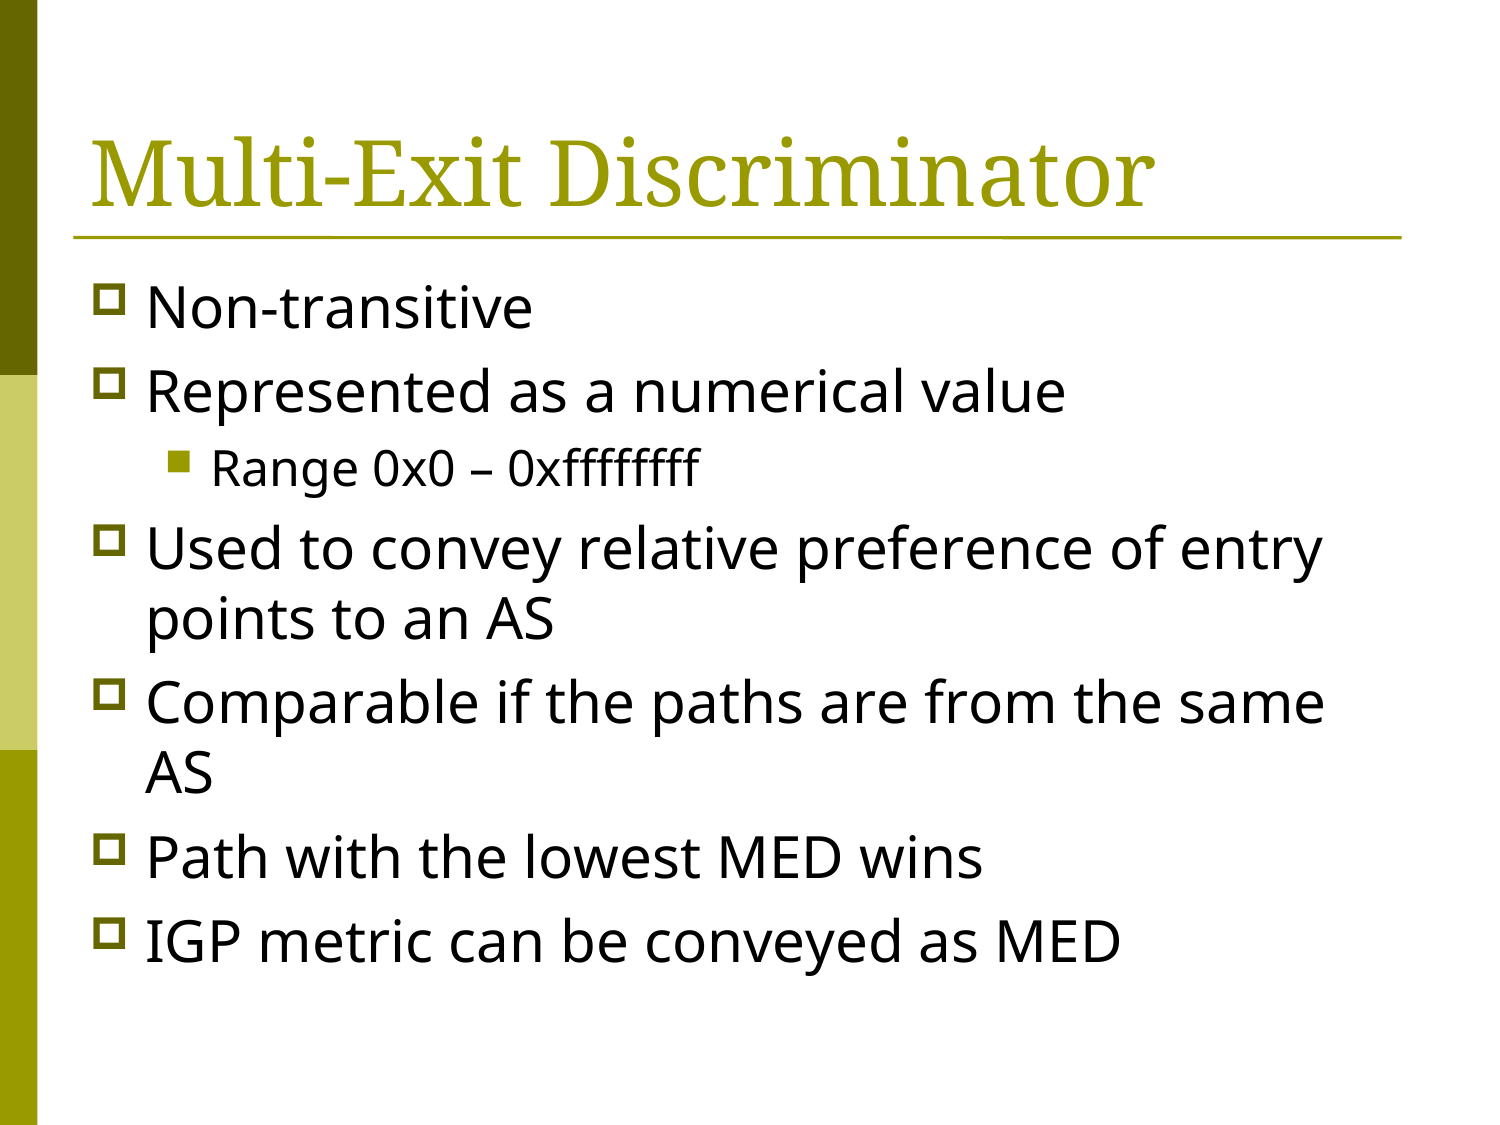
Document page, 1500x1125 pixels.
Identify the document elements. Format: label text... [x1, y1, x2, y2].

list Non-transitive Represented as a numerical value Range 0x0 – 0xffffffff Used to convey relative preference of entry points to an AS Comparable if the paths are from the same AS Path with the lowest MED wins IGP metric can be conveyed as MED [75, 262, 1426, 1006]
title Multi-Exit Discriminator [75, 45, 1426, 233]
